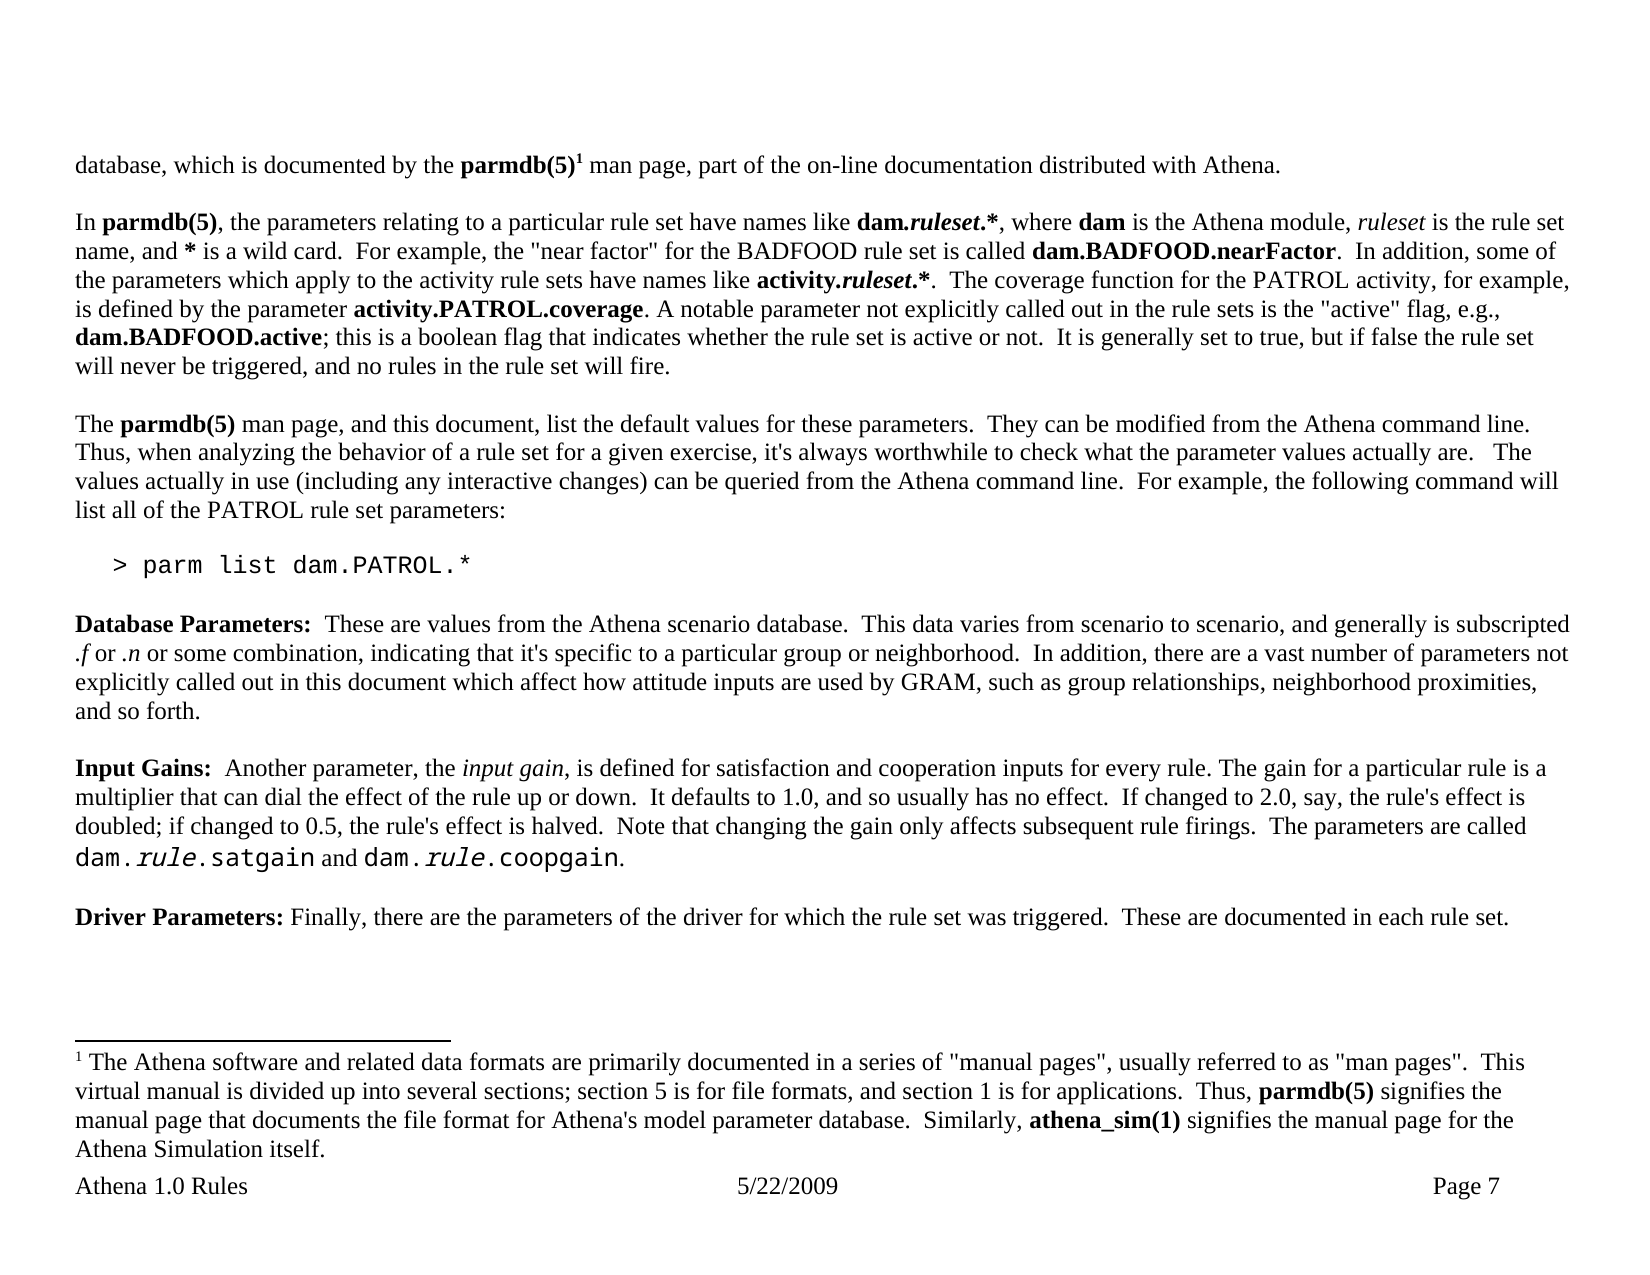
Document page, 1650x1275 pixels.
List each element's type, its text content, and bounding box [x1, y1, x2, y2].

text > parm list dam.PATROL.* [75, 552, 1575, 581]
text Input Gains: Another parameter, the input gain, is defined for satisfaction and cooperation inputs for every rule. The gain for a particular rule is a multiplier that can dial the effect of the rule up or down. It defaults to 1.0, and so usually has no effect. If changed to 2.0, say, the rule's effect is doubled; if changed to 0.5, the rule's effect is halved. Note that changing the gain only affects subsequent rule firings. The parameters are called dam.rule.satgain and dam.rule.coopgain. [75, 753, 1575, 874]
text The parmdb(5) man page, and this document, list the default values for these parameters. They can be modified from the Athena command line. Thus, when analyzing the behavior of a rule set for a given exercise, it's always worthwhile to check what the parameter values actually are. The values actually in use (including any interactive changes) can be queried from the Athena command line. For example, the following command will list all of the PATROL rule set parameters: [75, 409, 1575, 524]
text database, which is documented by the parmdb(5) man page, part of the on-line documentation distributed with Athena. [75, 150, 1575, 179]
text The Athena software and related data formats are primarily documented in a series of "manual pages", usually referred to as "man pages". This virtual manual is divided up into several sections; section 5 is for file formats, and section 1 is for applications. Thus, parmdb(5) signifies the manual page that documents the file format for Athena's model parameter database. Similarly, athena_sim(1) signifies the manual page for the Athena Simulation itself. [75, 1047, 1575, 1162]
text Database Parameters: These are values from the Athena scenario database. This data varies from scenario to scenario, and generally is subscripted .f or .n or some combination, indicating that it's specific to a particular group or neighborhood. In addition, there are a vast number of parameters not explicitly called out in this document which affect how attitude inputs are used by GRAM, such as group relationships, neighborhood proximities, and so forth. [75, 609, 1575, 724]
text In parmdb(5), the parameters relating to a particular rule set have names like dam.ruleset.*, where dam is the Athena module, ruleset is the rule set name, and * is a wild card. For example, the "near factor" for the BADFOOD rule set is called dam.BADFOOD.nearFactor. In addition, some of the parameters which apply to the activity rule sets have names like activity.ruleset.*. The coverage function for the PATROL activity, for example, is defined by the parameter activity.PATROL.coverage. A notable parameter not explicitly called out in the rule sets is the "active" flag, e.g., dam.BADFOOD.active; this is a boolean flag that indicates whether the rule set is active or not. It is generally set to true, but if false the rule set will never be triggered, and no rules in the rule set will fire. [75, 207, 1575, 380]
text Driver Parameters: Finally, there are the parameters of the driver for which the rule set was triggered. These are documented in each rule set. [75, 902, 1575, 931]
